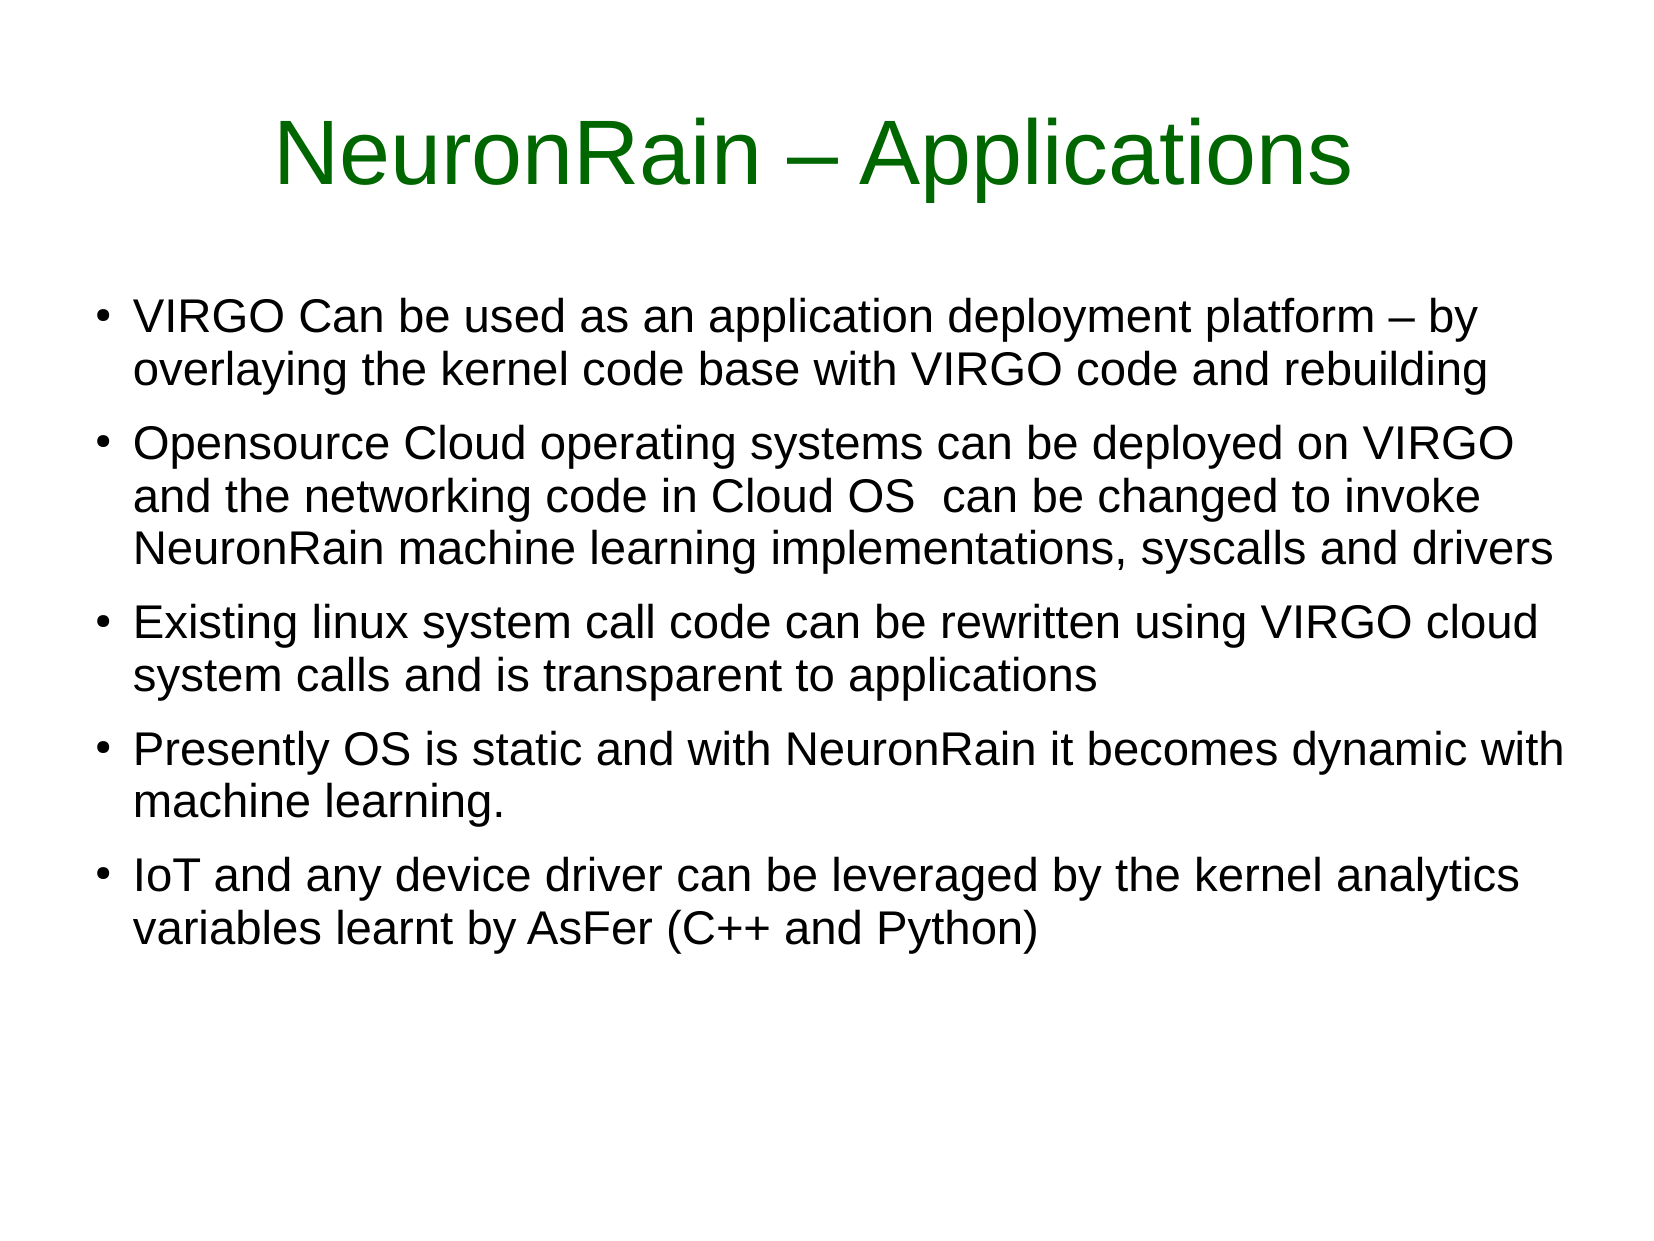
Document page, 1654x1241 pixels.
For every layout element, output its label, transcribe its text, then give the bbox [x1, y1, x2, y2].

title NeuronRain – Applications [82, 49, 1571, 257]
list VIRGO Can be used as an application deployment platform – by overlaying the kernel code base with VIRGO code and rebuilding Opensource Cloud operating systems can be deployed on VIRGO and the networking code in Cloud OS can be changed to invoke NeuronRain machine learning implementations, syscalls and drivers Existing linux system call code can be rewritten using VIRGO cloud system calls and is transparent to applications Presently OS is static and with NeuronRain it becomes dynamic with machine learning. IoT and any device driver can be leveraged by the kernel analytics variables learnt by AsFer (C++ and Python) [82, 290, 1571, 1010]
